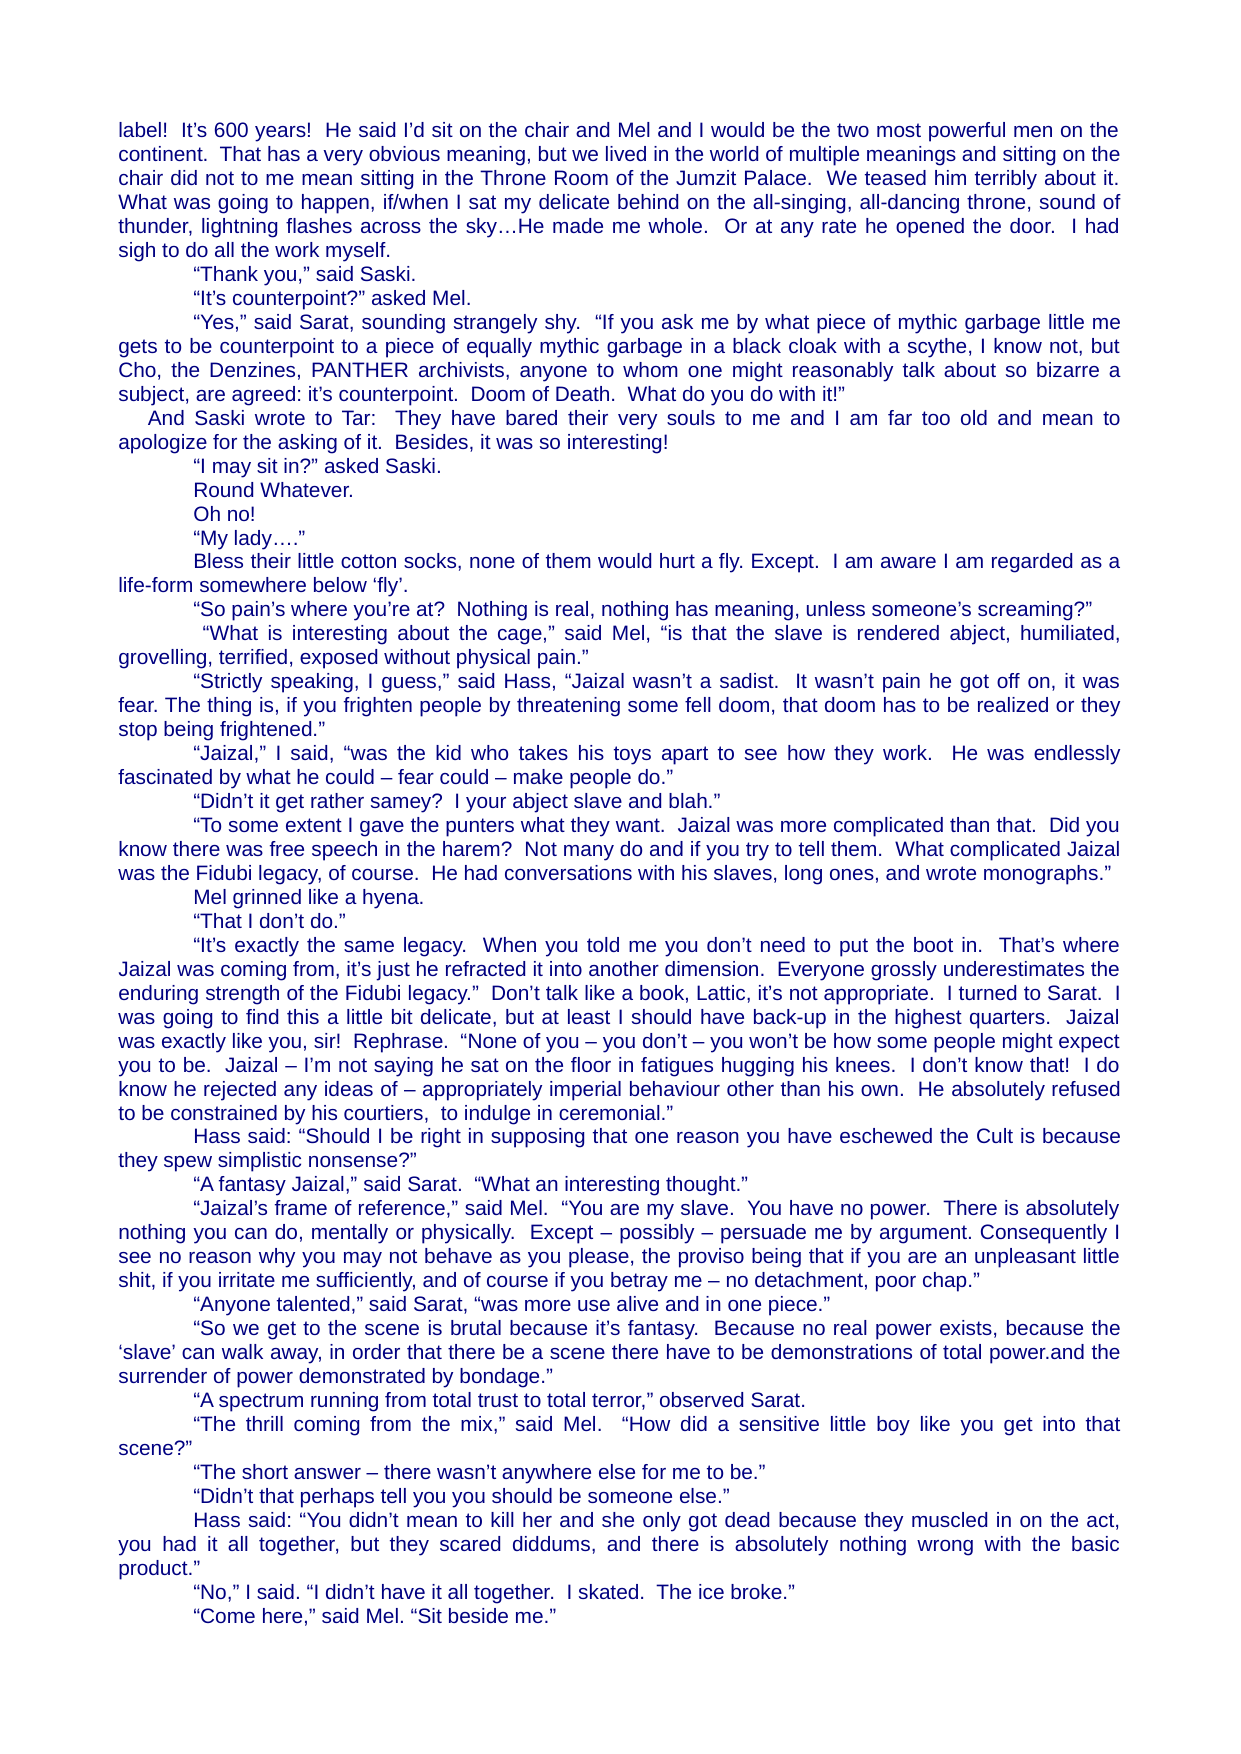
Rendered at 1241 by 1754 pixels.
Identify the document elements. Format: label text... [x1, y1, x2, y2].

text “Jaizal,” I said, “was the kid who takes his toys apart to see how they work. He was endlessly fascinated by what he could – fear could – make people do.” [118, 741, 1122, 789]
text “Yes,” said Sarat, sounding strangely shy. “If you ask me by what piece of mythic garbage little me gets to be counterpoint to a piece of equally mythic garbage in a black cloak with a scythe, I know not, but Cho, the Denzines, PANTHER archivists, anyone to whom one might reasonably talk about so bizarre a subject, are agreed: it’s counterpoint. Doom of Death. What do you do with it!” [118, 310, 1122, 406]
text “Didn’t it get rather samey? I your abject slave and blah.” [118, 789, 1122, 813]
text “No,” I said. “I didn’t have it all together. I skated. The ice broke.” [118, 1579, 1122, 1603]
text “I may sit in?” asked Saski. [118, 453, 1122, 477]
text “Thank you,” said Saski. [118, 262, 1122, 286]
text Mel grinned like a hyena. [118, 885, 1122, 909]
text “Come here,” said Mel. “Sit beside me.” [118, 1603, 1122, 1627]
text Oh no! [118, 501, 1122, 525]
text “What is interesting about the cage,” said Mel, “is that the slave is rendered abject, humiliated, grovelling, terrified, exposed without physical pain.” [118, 621, 1122, 669]
text “Anyone talented,” said Sarat, “was more use alive and in one piece.” [118, 1292, 1122, 1316]
text “The short answer – there wasn’t anywhere else for me to be.” [118, 1460, 1122, 1484]
text “My lady….” [118, 525, 1122, 549]
text “The thrill coming from the mix,” said Mel. “How did a sensitive little boy like you get into that scene?” [118, 1412, 1122, 1460]
text “It’s counterpoint?” asked Mel. [118, 286, 1122, 310]
text “A spectrum running from total trust to total terror,” observed Sarat. [118, 1388, 1122, 1412]
text Bless their little cotton socks, none of them would hurt a fly. Except. I am aware I am regarded as a life-form somewhere below ‘fly’. [118, 549, 1122, 597]
text “A fantasy Jaizal,” said Sarat. “What an interesting thought.” [118, 1172, 1122, 1196]
text “That I don’t do.” [118, 909, 1122, 933]
text Hass said: “Should I be right in supposing that one reason you have eschewed the Cult is because they spew simplistic nonsense?” [118, 1124, 1122, 1172]
text Round Whatever. [118, 477, 1122, 501]
text “Jaizal’s frame of reference,” said Mel. “You are my slave. You have no power. There is absolutely nothing you can do, mentally or physically. Except – possibly – persuade me by argument. Consequently I see no reason why you may not behave as you please, the proviso being that if you are an unpleasant little shit, if you irritate me sufficiently, and of course if you betray me – no detachment, poor chap.” [118, 1196, 1122, 1292]
text “It’s exactly the same legacy. When you told me you don’t need to put the boot in. That’s where Jaizal was coming from, it’s just he refracted it into another dimension. Everyone grossly underestimates the enduring strength of the Fidubi legacy.” Don’t talk like a book, Lattic, it’s not appropriate. I turned to Sarat. I was going to find this a little bit delicate, but at least I should have back-up in the highest quarters. Jaizal was exactly like you, sir! Rephrase. “None of you – you don’t – you won’t be how some people might expect you to be. Jaizal – I’m not saying he sat on the floor in fatigues hugging his knees. I don’t know that! I do know he rejected any ideas of – appropriately imperial behaviour other than his own. He absolutely refused to be constrained by his courtiers, to indulge in ceremonial.” [118, 933, 1122, 1124]
text “Didn’t that perhaps tell you you should be someone else.” [118, 1484, 1122, 1508]
text “So pain’s where you’re at? Nothing is real, nothing has meaning, unless someone’s screaming?” [118, 597, 1122, 621]
text “Strictly speaking, I guess,” said Hass, “Jaizal wasn’t a sadist. It wasn’t pain he got off on, it was fear. The thing is, if you frighten people by threatening some fell doom, that doom has to be realized or they stop being frightened.” [118, 669, 1122, 741]
text Hass said: “You didn’t mean to kill her and she only got dead because they muscled in on the act, you had it all together, but they scared diddums, and there is absolutely nothing wrong with the basic product.” [118, 1508, 1122, 1579]
text And Saski wrote to Tar: They have bared their very souls to me and I am far too old and mean to apologize for the asking of it. Besides, it was so interesting! [118, 406, 1122, 453]
text label! It’s 600 years! He said I’d sit on the chair and Mel and I would be the two most powerful men on the continent. That has a very obvious meaning, but we lived in the world of multiple meanings and sitting on the chair did not to me mean sitting in the Throne Room of the Jumzit Palace. We teased him terribly about it. What was going to happen, if/when I sat my delicate behind on the all-singing, all-dancing throne, sound of thunder, lightning flashes across the sky…He made me whole. Or at any rate he opened the door. I had sigh to do all the work myself. [118, 118, 1122, 262]
text “So we get to the scene is brutal because it’s fantasy. Because no real power exists, because the ‘slave’ can walk away, in order that there be a scene there have to be demonstrations of total power.and the surrender of power demonstrated by bondage.” [118, 1316, 1122, 1388]
text “To some extent I gave the punters what they want. Jaizal was more complicated than that. Did you know there was free speech in the harem? Not many do and if you try to tell them. What complicated Jaizal was the Fidubi legacy, of course. He had conversations with his slaves, long ones, and wrote monographs.” [118, 813, 1122, 885]
